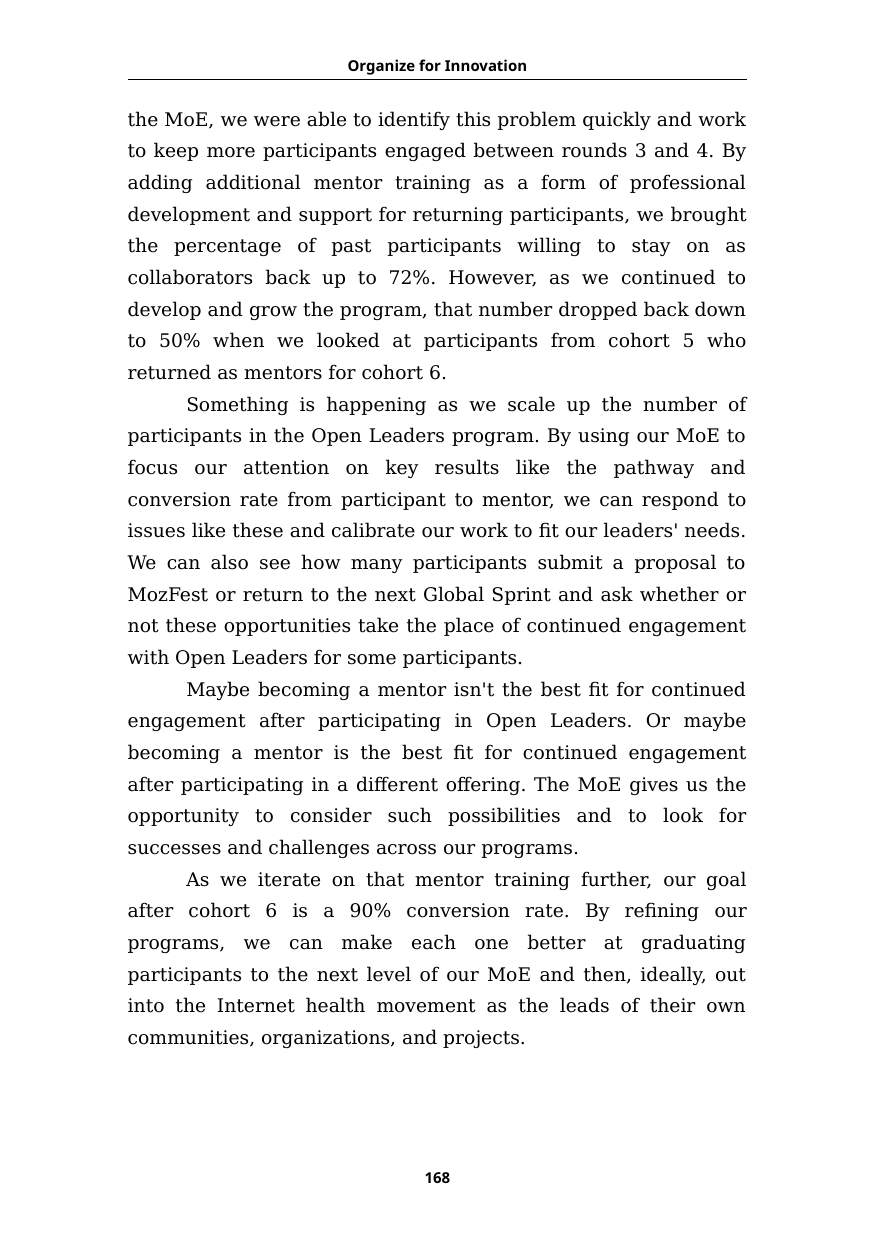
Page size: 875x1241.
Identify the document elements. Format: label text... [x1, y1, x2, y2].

text the MoE, we were able to identify this problem quickly and work to keep more participants engaged between rounds 3 and 4. By adding additional mentor training as a form of professional development and support for returning participants, we brought the percentage of past participants willing to stay on as collaborators back up to 72%. However, as we continued to develop and grow the program, that number dropped back down to 50% when we looked at participants from cohort 5 who returned as mentors for cohort 6. [127, 109, 747, 384]
text As we iterate on that mentor training further, our goal after cohort 6 is a 90% conversion rate. By refining our programs, we can make each one better at graduating participants to the next level of our MoE and then, ideally, out into the Internet health movement as the leads of their own communities, organizations, and projects. [127, 869, 747, 1049]
text Something is happening as we scale up the number of participants in the Open Leaders program. By using our MoE to focus our attention on key results like the pathway and conversion rate from participant to mentor, we can respond to issues like these and calibrate our work to fit our leaders' needs. We can also see how many participants submit a proposal to MozFest or return to the next Global Sprint and ask whether or not these opportunities take the place of continued engagement with Open Leaders for some participants. [127, 394, 747, 669]
text Maybe becoming a mentor isn't the best fit for continued engagement after participating in Open Leaders. Or maybe becoming a mentor is the best fit for continued engagement after participating in a different offering. The MoE gives us the opportunity to consider such possibilities and to look for successes and challenges across our programs. [127, 679, 747, 859]
